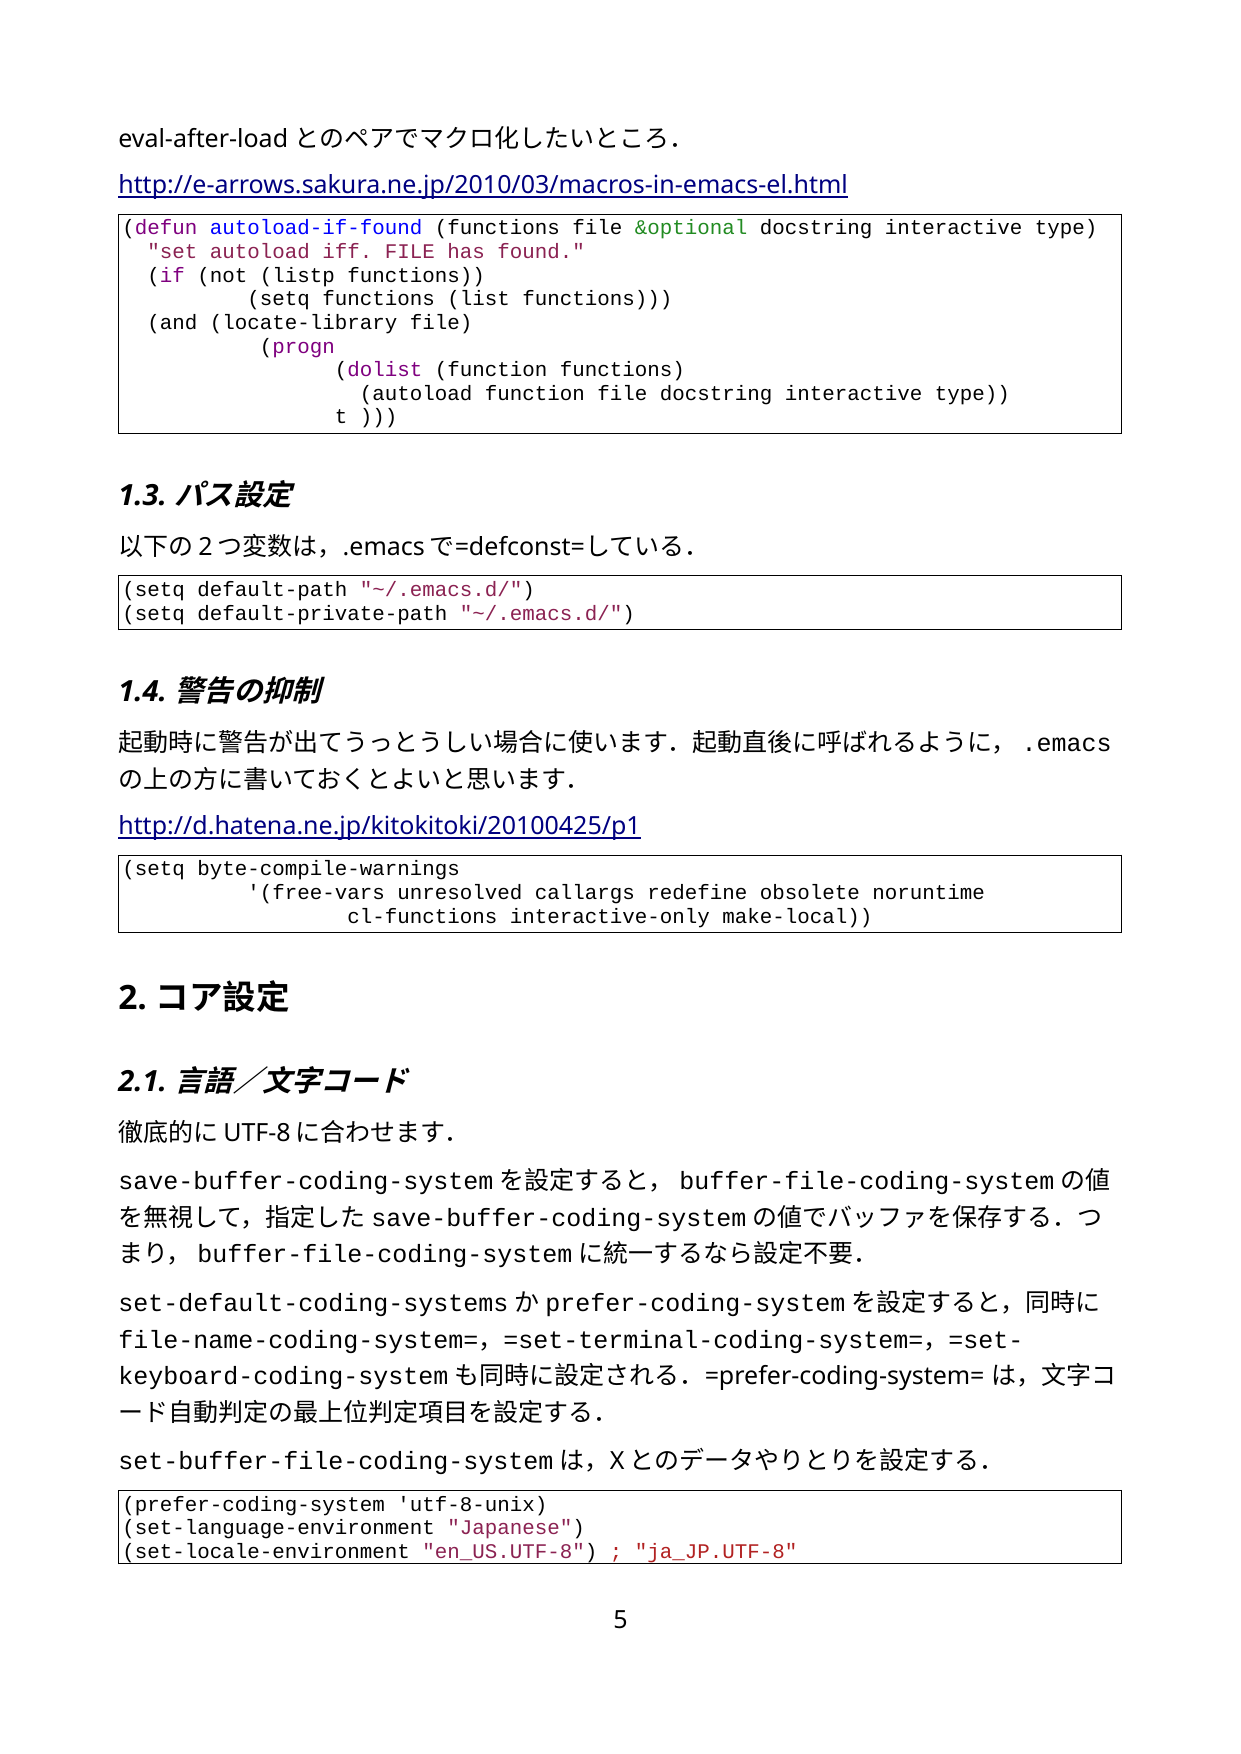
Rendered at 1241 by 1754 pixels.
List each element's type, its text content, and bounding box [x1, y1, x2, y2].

text (autoload function file docstring interactive type)) [119, 379, 1121, 403]
text eval-after-load とのペアでマクロ化したいところ． [118, 118, 1122, 154]
text (defun autoload-if-found (functions file &optional docstring interactive type) [119, 215, 1121, 237]
text (progn [119, 332, 1121, 355]
text (if (not (listp functions)) [119, 261, 1121, 284]
text (setq default-path "~/.emacs.d/") [119, 576, 1121, 599]
text (dolist (function functions) [119, 355, 1121, 379]
subtitle 警告の抑制 [118, 668, 1122, 710]
text "set autoload iff. FILE has found." [119, 237, 1121, 261]
text save-buffer-coding-system を設定すると， buffer-file-coding-system の値を無視して，指定した save-buffer-coding-system の値でバッファを保存する．つまり， buffer-file-coding-system に統一するなら設定不要． [118, 1161, 1122, 1270]
text '(free-vars unresolved callargs redefine obsolete noruntime [119, 878, 1121, 902]
text (set-language-environment "Japanese") [119, 1513, 1121, 1537]
text (setq byte-compile-warnings [119, 856, 1121, 878]
text t ))) [119, 403, 1121, 433]
text 以下の2つ変数は，.emacsで=defconst=している． [118, 526, 1122, 563]
text 起動時に警告が出てうっとうしい場合に使います．起動直後に呼ばれるように， .emacs の上の方に書いておくとよいと思います． [118, 723, 1122, 795]
text (set-locale-environment "en_US.UTF-8") ; "ja_JP.UTF-8" [119, 1537, 1121, 1563]
text (setq default-private-path "~/.emacs.d/") [119, 599, 1121, 629]
text 徹底的にUTF-8に合わせます． [118, 1112, 1122, 1148]
text (setq functions (list functions))) [119, 284, 1121, 308]
text (prefer-coding-system 'utf-8-unix) [119, 1491, 1121, 1513]
subtitle 言語／文字コード [118, 1057, 1122, 1099]
text (and (locate-library file) [119, 308, 1121, 332]
text set-default-coding-systems か prefer-coding-system を設定すると，同時に file-name-coding-system=，=set-terminal-coding-system=，=set-keyboard-coding-system も同時に設定される．=prefer-coding-system= は，文字コード自動判定の最上位判定項目を設定する． [118, 1283, 1122, 1428]
subtitle パス設定 [118, 472, 1122, 514]
text http://d.hatena.ne.jp/kitokitoki/20100425/p1 [118, 808, 1122, 842]
text cl-functions interactive-only make-local)) [119, 902, 1121, 932]
subtitle コア設定 [118, 971, 1122, 1019]
text set-buffer-file-coding-system は，Xとのデータやりとりを設定する． [118, 1441, 1122, 1477]
text http://e-arrows.sakura.ne.jp/2010/03/macros-in-emacs-el.html [118, 167, 1122, 201]
